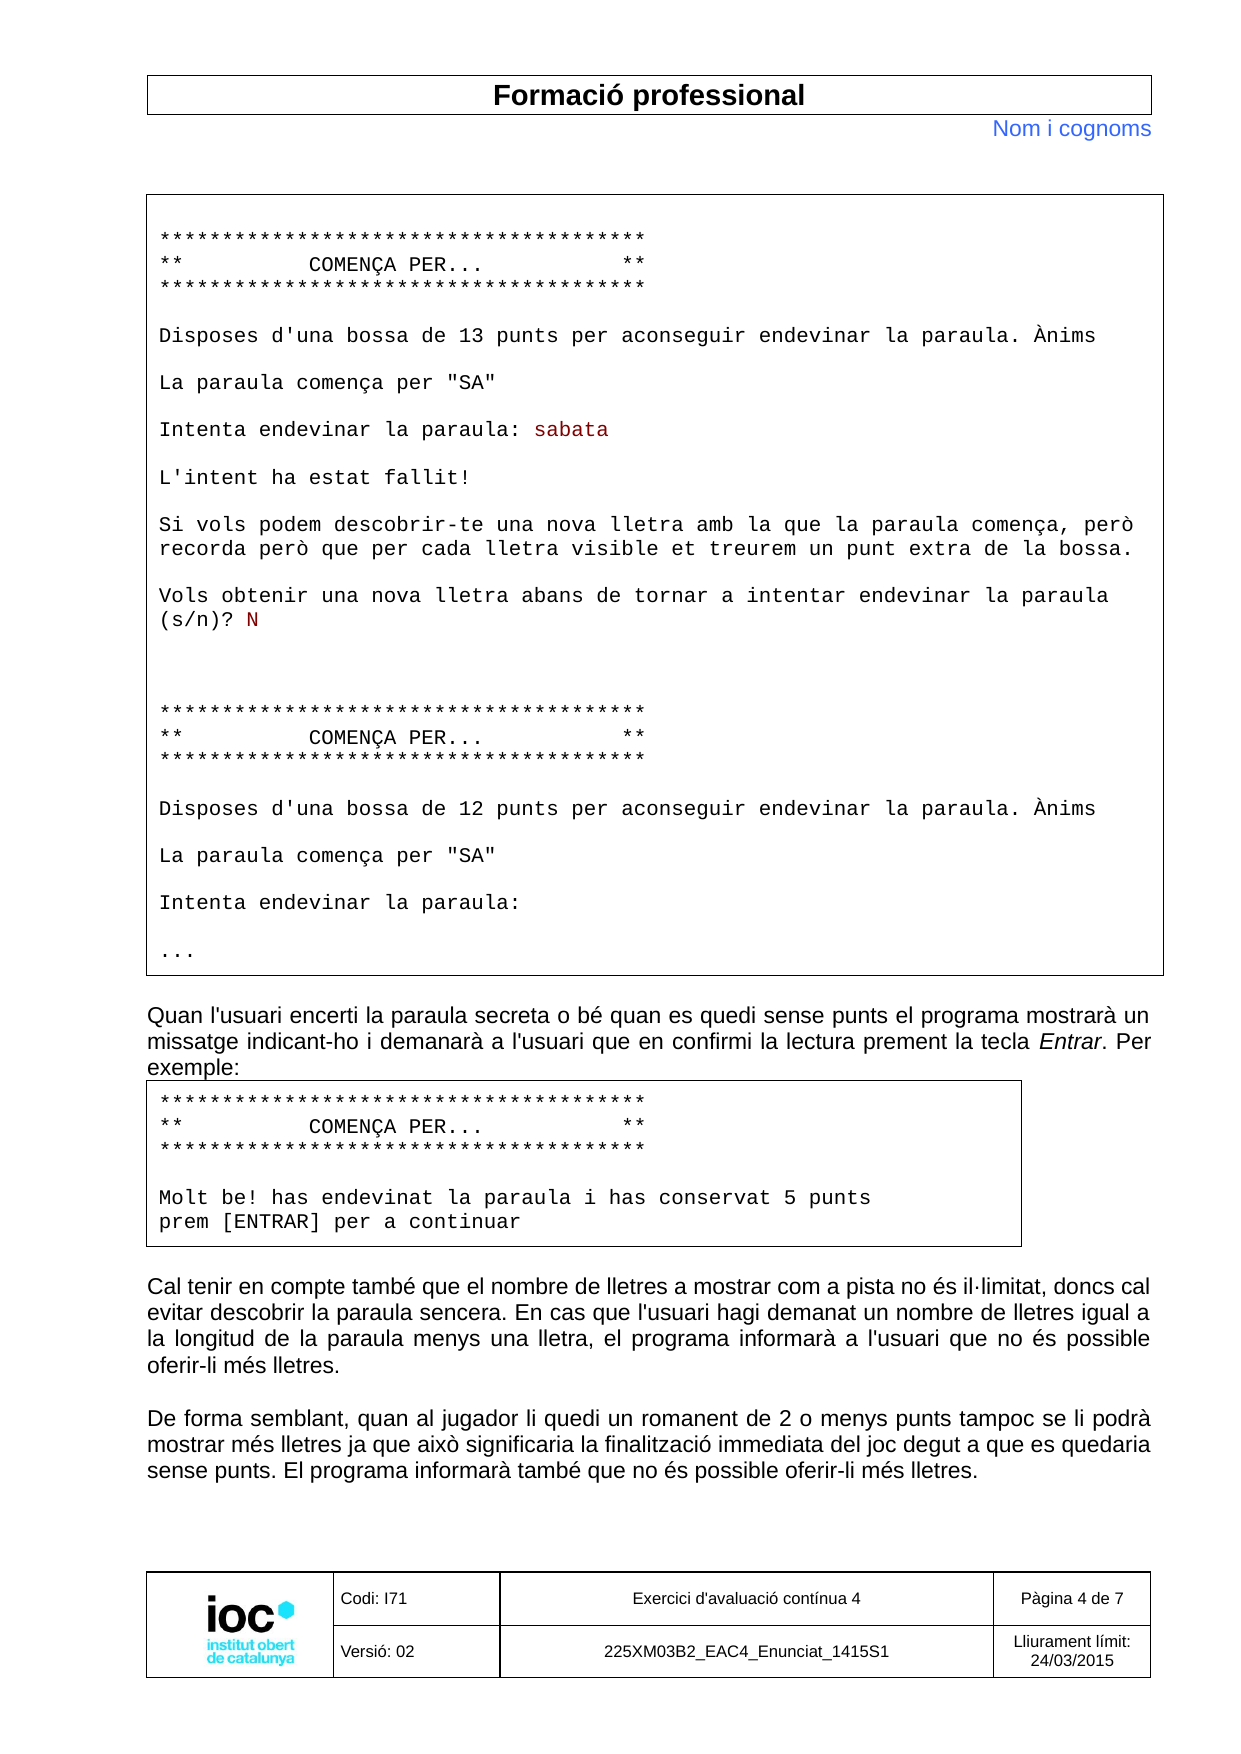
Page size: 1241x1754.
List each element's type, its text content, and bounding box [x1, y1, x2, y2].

picture [194, 1581, 308, 1677]
text Quan l'usuari encerti la paraula secreta o bé quan es quedi sense punts el programa mostrarà un missatge indicant-ho i demanarà a l'usuari que en confirmi la lectura prement la tecla Entrar. Per exemple: [147, 1002, 1151, 1081]
text Cal tenir en compte també que el nombre de lletres a mostrar com a pista no és il·limitat, doncs cal evitar descobrir la paraula sencera. En cas que l'usuari hagi demanat un nombre de lletres igual a la longitud de la paraula menys una lletra, el programa informarà a l'usuari que no és possible oferir-li més lletres. [147, 1273, 1151, 1378]
text De forma semblant, quan al jugador li quedi un romanent de 2 o menys punts tampoc se li podrà mostrar més lletres ja que això significaria la finalització immediata del joc degut a que es quedaria sense punts. El programa informarà també que no és possible oferir-li més lletres. [147, 1404, 1151, 1483]
